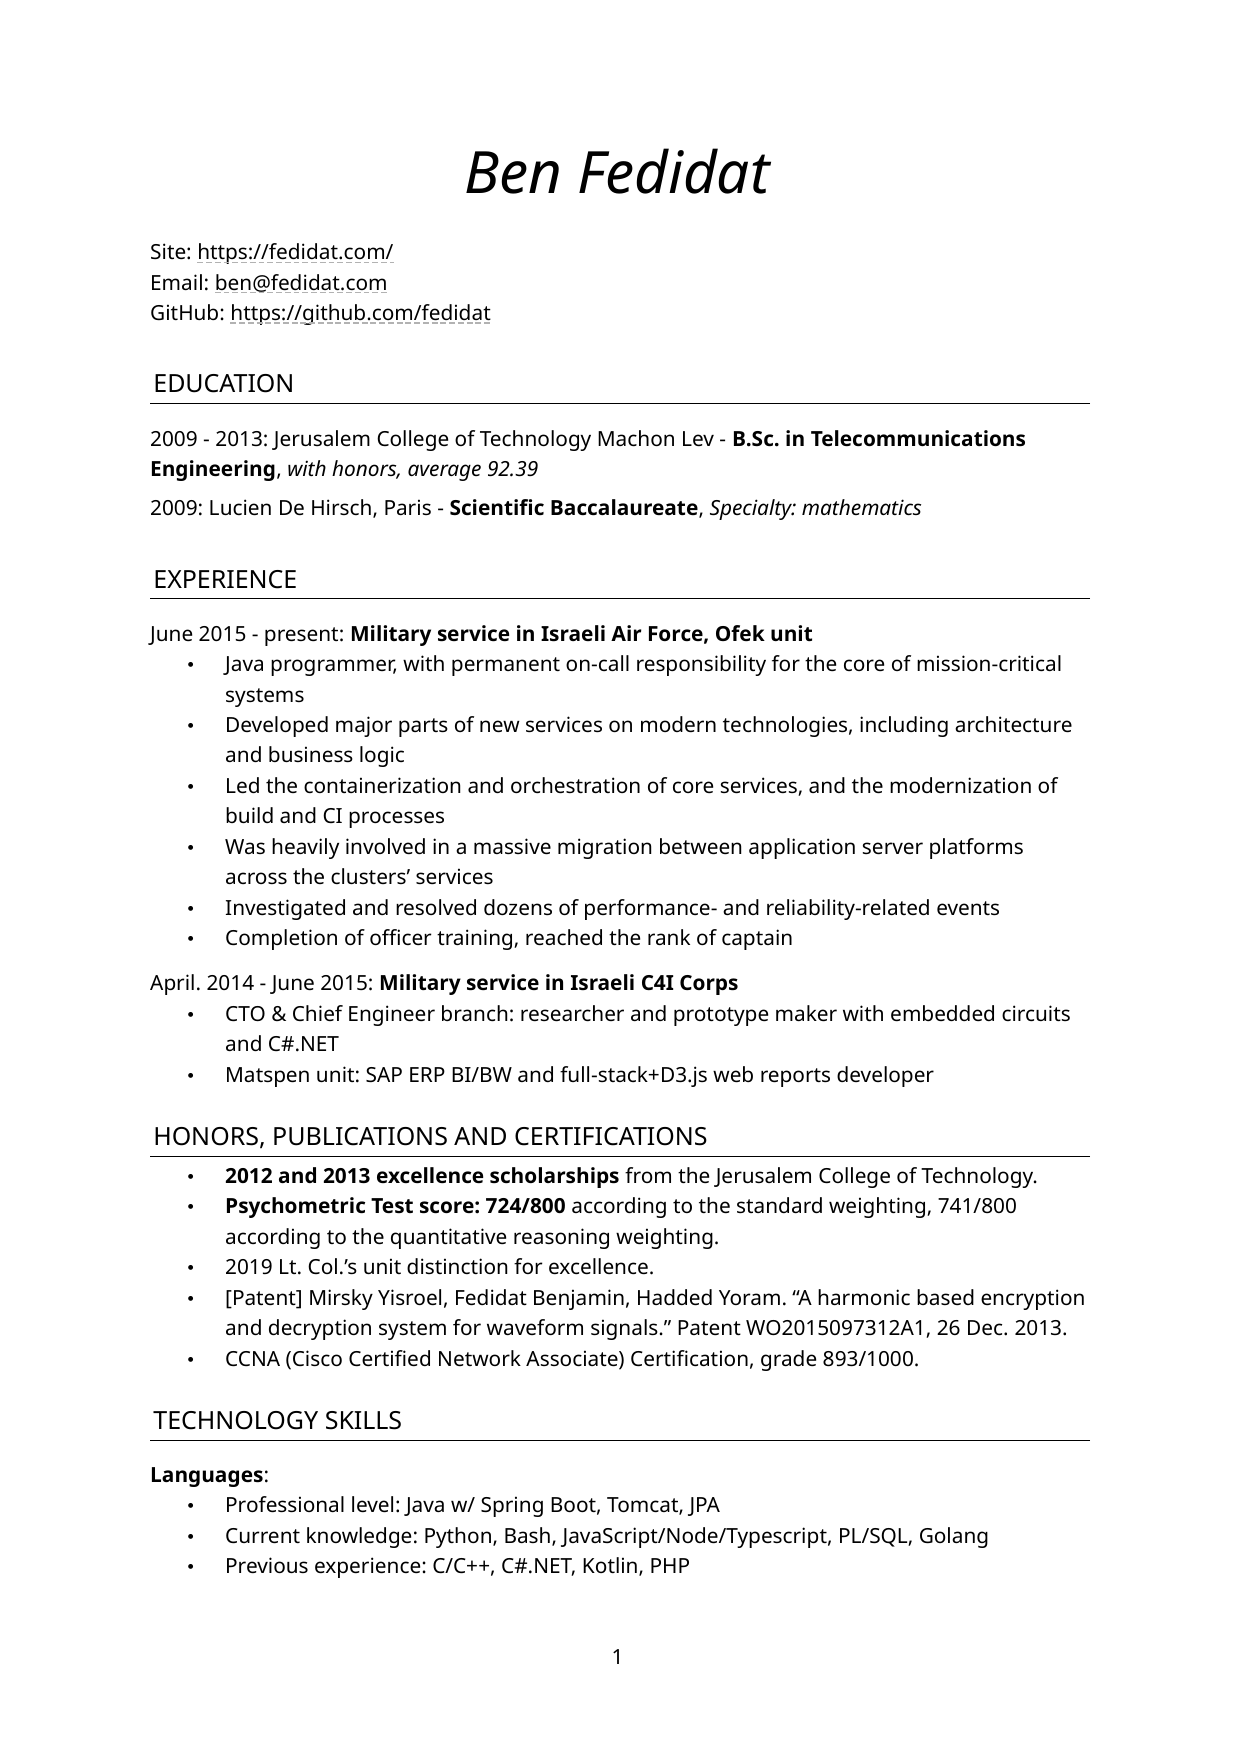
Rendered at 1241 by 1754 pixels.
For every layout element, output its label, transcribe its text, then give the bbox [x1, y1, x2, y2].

subtitle Honors, publications and certifications [150, 1116, 1090, 1156]
list 2012 and 2013 excellence scholarships from the Jerusalem College of Technology. [187, 1161, 1090, 1189]
list Investigated and resolved dozens of performance- and reliability-related events [187, 893, 1090, 921]
list CCNA (Cisco Certified Network Associate) Certification, grade 893/1000. [187, 1344, 1090, 1372]
text 2009 - 2013: Jerusalem College of Technology Machon Lev - B.Sc. in Telecommunications Engineering, with honors, average 92.39 [150, 424, 1090, 482]
list Developed major parts of new services on modern technologies, including architecture and business logic [187, 710, 1090, 769]
list Matspen unit: SAP ERP BI/BW and full-stack+D3.js web reports developer [187, 1060, 1090, 1088]
list Java programmer, with permanent on-call responsibility for the core of mission-critical systems [187, 649, 1090, 708]
list Led the containerization and orchestration of core services, and the modernization of build and CI processes [187, 771, 1090, 830]
subtitle Education [150, 363, 1090, 403]
subtitle Experience [150, 558, 1090, 598]
text Site: https://fedidat.com/ Email: ben@fedidat.com GitHub: https://github.com/fedidat [150, 237, 1090, 327]
text Languages: [150, 1460, 1090, 1488]
list Professional level: Java w/ Spring Boot, Tomcat, JPA [187, 1491, 1090, 1519]
list Current knowledge: Python, Bash, JavaScript/Node/Typescript, PL/SQL, Golang [187, 1521, 1090, 1549]
list Completion of officer training, reached the rank of captain [187, 923, 1090, 951]
list CTO & Chief Engineer branch: researcher and prototype maker with embedded circuits and C#.NET [187, 999, 1090, 1058]
text April. 2014 - June 2015: Military service in Israeli C4I Corps [150, 968, 1090, 997]
text June 2015 - present: Military service in Israeli Air Force, Ofek unit [150, 619, 1090, 647]
title Ben Fedidat [150, 131, 1090, 210]
list Psychometric Test score: 724/800 according to the standard weighting, 741/800 according to the quantitative reasoning weighting. [187, 1192, 1090, 1250]
list [Patent] Mirsky Yisroel, Fedidat Benjamin, Hadded Yoram. “A harmonic based encryption and decryption system for waveform signals.” Patent WO2015097312A1, 26 Dec. 2013. [187, 1283, 1090, 1342]
list Was heavily involved in a massive migration between application server platforms across the clusters’ services [187, 832, 1090, 891]
text 2009: Lucien De Hirsch, Paris - Scientific Baccalaureate, Specialty: mathematics [150, 493, 1090, 522]
subtitle Technology Skills [150, 1399, 1090, 1440]
list Previous experience: C/C++, C#.NET, Kotlin, PHP [187, 1551, 1090, 1580]
list 2019 Lt. Col.’s unit distinction for excellence. [187, 1252, 1090, 1281]
